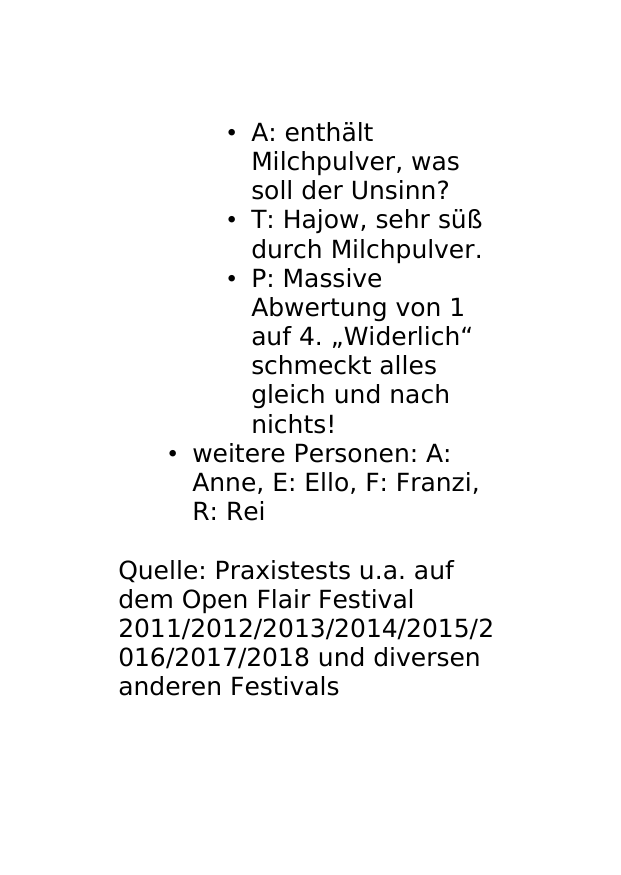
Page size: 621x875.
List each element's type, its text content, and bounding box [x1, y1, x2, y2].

list A: enthält Milchpulver, was soll der Unsinn? [236, 118, 502, 206]
list weitere Personen: A: Anne, E: Ello, F: Franzi, R: Rei [177, 439, 502, 526]
list P: Massive Abwertung von 1 auf 4. „Widerlich“ schmeckt alles gleich und nach nichts! [236, 264, 502, 439]
list T: Hajow, sehr süß durch Milchpulver. [236, 206, 502, 264]
text Quelle: Praxistests u.a. auf dem Open Flair Festival 2011/2012/2013/2014/2015/2016/2017/2018 und diversen anderen Festivals [118, 556, 502, 702]
